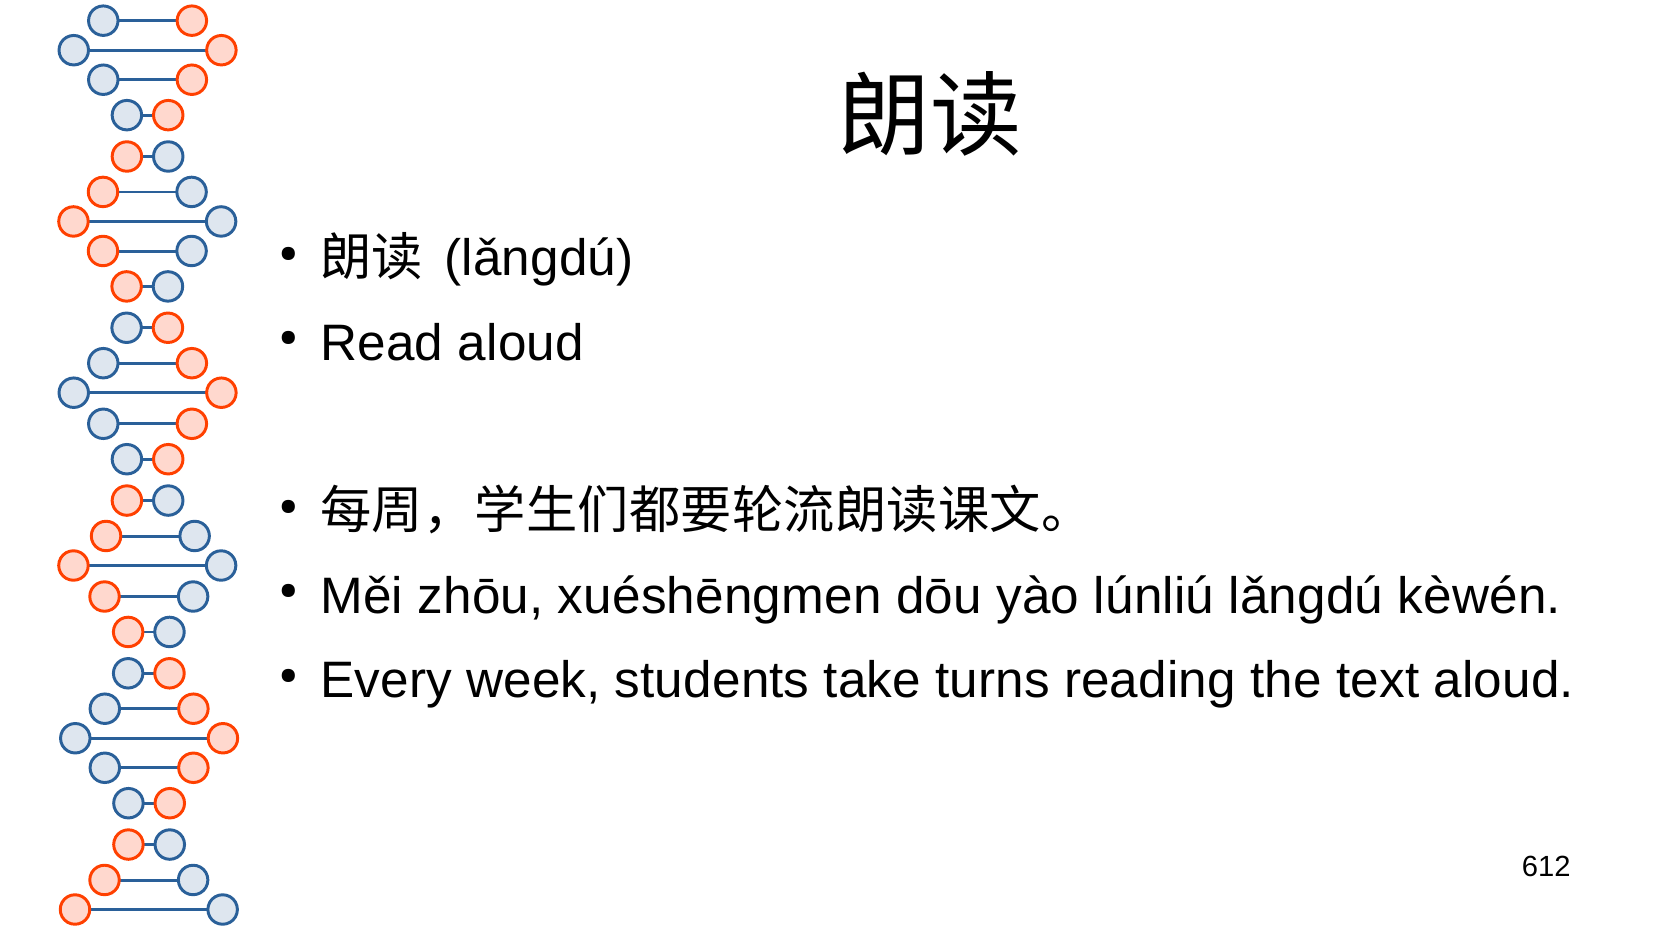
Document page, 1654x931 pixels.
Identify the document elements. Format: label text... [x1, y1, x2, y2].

list 朗读 (lǎngdú) Read aloud 每周，学生们都要轮流朗读课文。 Měi zhōu, xuéshēngmen dōu yào lúnliú lǎngdú kèwén. Every week, students take turns reading the text aloud. [265, 224, 1595, 764]
title 朗读 [265, 35, 1595, 189]
